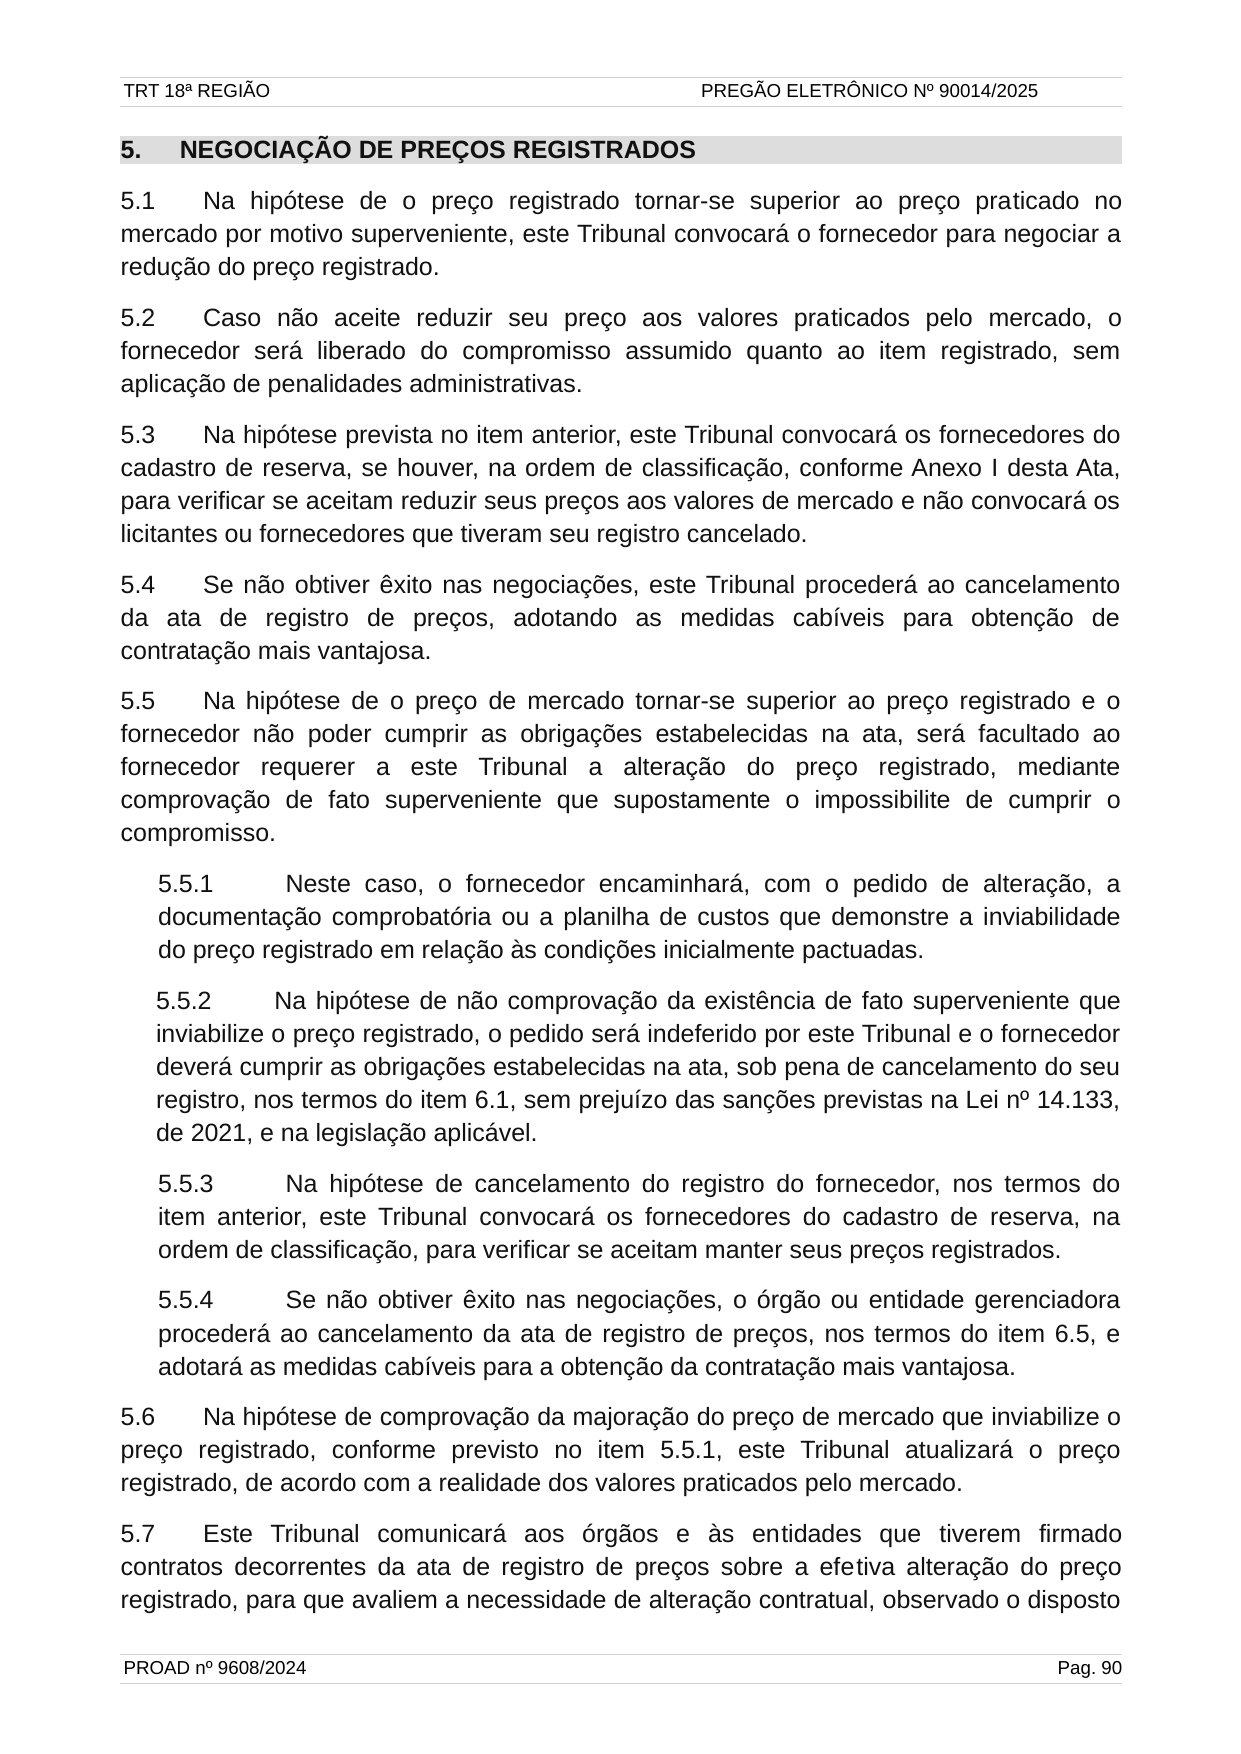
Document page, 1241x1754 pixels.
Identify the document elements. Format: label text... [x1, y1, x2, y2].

list 5.2 Caso não aceite reduzir seu preço aos valores praticados pelo mercado, o fornecedor será liberado do compromisso assumido quanto ao item registrado, sem aplicação de penalidades administrativas. [120, 303, 1122, 398]
list 5.1 Na hipótese de o preço registrado tornar-se superior ao preço praticado no mercado por motivo superveniente, este Tribunal convocará o fornecedor para negociar a redução do preço registrado. [120, 186, 1122, 281]
list 5.6 Na hipótese de comprovação da majoração do preço de mercado que inviabilize o preço registrado, conforme previsto no item 5.5.1, este Tribunal atualizará o preço registrado, de acordo com a realidade dos valores praticados pelo mercado. [120, 1402, 1122, 1497]
list 5. NEGOCIAÇÃO DE PREÇOS REGISTRADOS [120, 136, 1122, 164]
list 5.5.1 Neste caso, o fornecedor encaminhará, com o pedido de alteração, a documentação comprobatória ou a planilha de custos que demonstre a inviabilidade do preço registrado em relação às condições inicialmente pactuadas. [120, 869, 1122, 964]
list 5.7 Este Tribunal comunicará aos órgãos e às entidades que tiverem firmado contratos decorrentes da ata de registro de preços sobre a efetiva alteração do preço registrado, para que avaliem a necessidade de alteração contratual, observado o disposto [120, 1519, 1122, 1614]
list 5.5 Na hipótese de o preço de mercado tornar-se superior ao preço registrado e o fornecedor não poder cumprir as obrigações estabelecidas na ata, será facultado ao fornecedor requerer a este Tribunal a alteração do preço registrado, mediante comprovação de fato superveniente que supostamente o impossibilite de cumprir o compromisso. [120, 686, 1122, 847]
list 5.5.4 Se não obtiver êxito nas negociações, o órgão ou entidade gerenciadora procederá ao cancelamento da ata de registro de preços, nos termos do item 6.5, e adotará as medidas cabíveis para a obtenção da contratação mais vantajosa. [120, 1286, 1122, 1380]
list 5.5.3 Na hipótese de cancelamento do registro do fornecedor, nos termos do item anterior, este Tribunal convocará os fornecedores do cadastro de reserva, na ordem de classificação, para verificar se aceitam manter seus preços registrados. [120, 1169, 1122, 1263]
list 5.5.2 Na hipótese de não comprovação da existência de fato superveniente que inviabilize o preço registrado, o pedido será indeferido por este Tribunal e o fornecedor deverá cumprir as obrigações estabelecidas na ata, sob pena de cancelamento do seu registro, nos termos do item 6.1, sem prejuízo das sanções previstas na Lei nº 14.133, de 2021, e na legislação aplicável. [156, 986, 1122, 1147]
list 5.4 Se não obtiver êxito nas negociações, este Tribunal procederá ao cancelamento da ata de registro de preços, adotando as medidas cabíveis para obtenção de contratação mais vantajosa. [120, 569, 1122, 664]
list 5.3 Na hipótese prevista no item anterior, este Tribunal convocará os fornecedores do cadastro de reserva, se houver, na ordem de classificação, conforme Anexo I desta Ata, para verificar se aceitam reduzir seus preços aos valores de mercado e não convocará os licitantes ou fornecedores que tiveram seu registro cancelado. [120, 420, 1122, 548]
